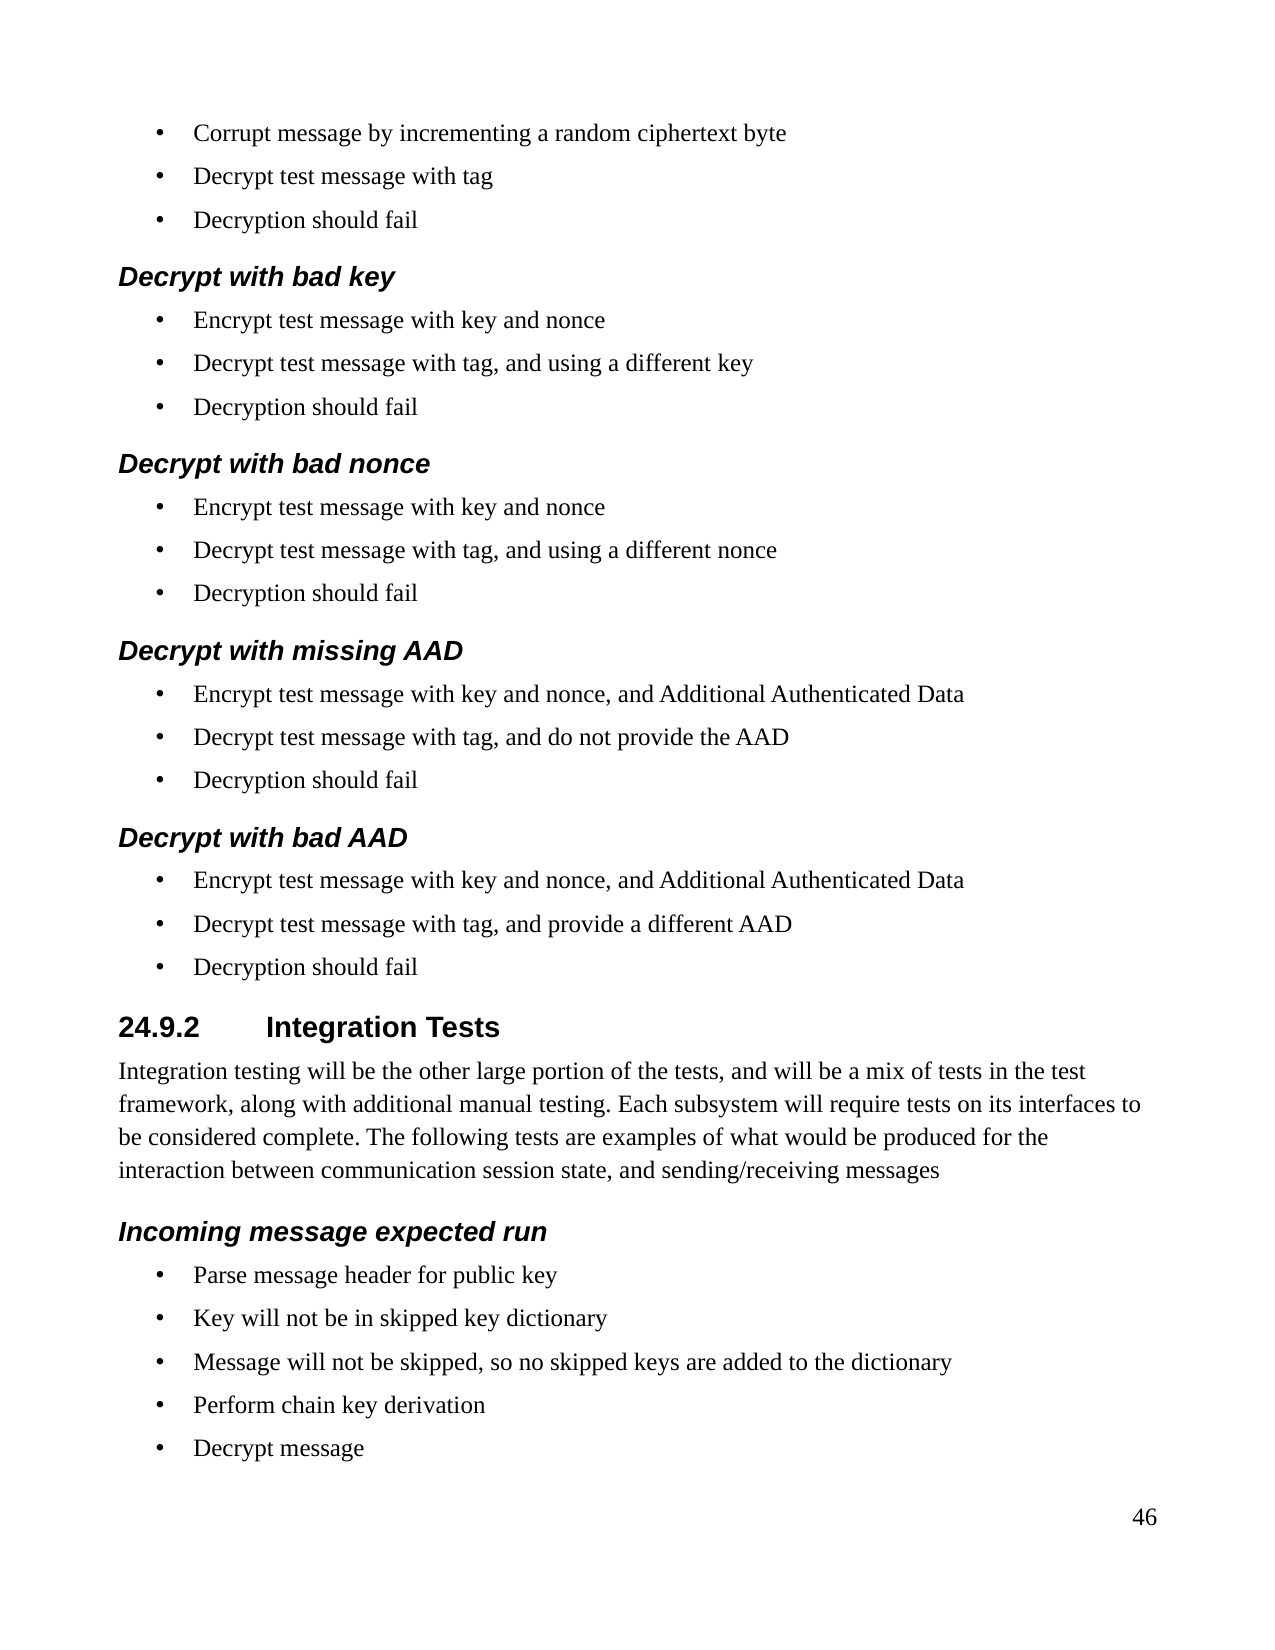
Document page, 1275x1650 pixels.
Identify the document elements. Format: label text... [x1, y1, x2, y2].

list Decryption should fail [156, 392, 1157, 420]
list Parse message header for public key [156, 1260, 1157, 1289]
list Encrypt test message with key and nonce [156, 492, 1157, 521]
list Key will not be in skipped key dictionary [156, 1303, 1157, 1332]
subtitle Decrypt with bad nonce [118, 447, 1157, 479]
list Decrypt test message with tag [156, 161, 1157, 190]
list Decrypt test message with tag, and using a different nonce [156, 535, 1157, 564]
list Corrupt message by incrementing a random ciphertext byte [156, 118, 1157, 147]
list Decrypt test message with tag, and do not provide the AAD [156, 722, 1157, 751]
list Encrypt test message with key and nonce, and Additional Authenticated Data [156, 866, 1157, 894]
list Decrypt test message with tag, and provide a different AAD [156, 909, 1157, 938]
subtitle Decrypt with bad key [118, 261, 1157, 292]
list Decryption should fail [156, 205, 1157, 233]
subtitle Decrypt with bad AAD [118, 821, 1157, 853]
list Decryption should fail [156, 952, 1157, 981]
subtitle Decrypt with missing AAD [118, 634, 1157, 666]
subtitle Integration Tests [118, 1010, 1157, 1044]
list Perform chain key derivation [156, 1390, 1157, 1419]
list Decryption should fail [156, 578, 1157, 607]
list Encrypt test message with key and nonce [156, 305, 1157, 334]
list Decrypt message [156, 1433, 1157, 1462]
subtitle Incoming message expected run [118, 1216, 1157, 1247]
list Decryption should fail [156, 765, 1157, 794]
list Message will not be skipped, so no skipped keys are added to the dictionary [156, 1347, 1157, 1375]
text Integration testing will be the other large portion of the tests, and will be a mix of tests in the test framework, along with additional manual testing. Each subsystem will require tests on its interfaces to be considered complete. The following tests are examples of what would be produced for the interaction between communication session state, and sending/receiving messages [118, 1056, 1157, 1184]
list Encrypt test message with key and nonce, and Additional Authenticated Data [156, 679, 1157, 707]
list Decrypt test message with tag, and using a different key [156, 348, 1157, 377]
